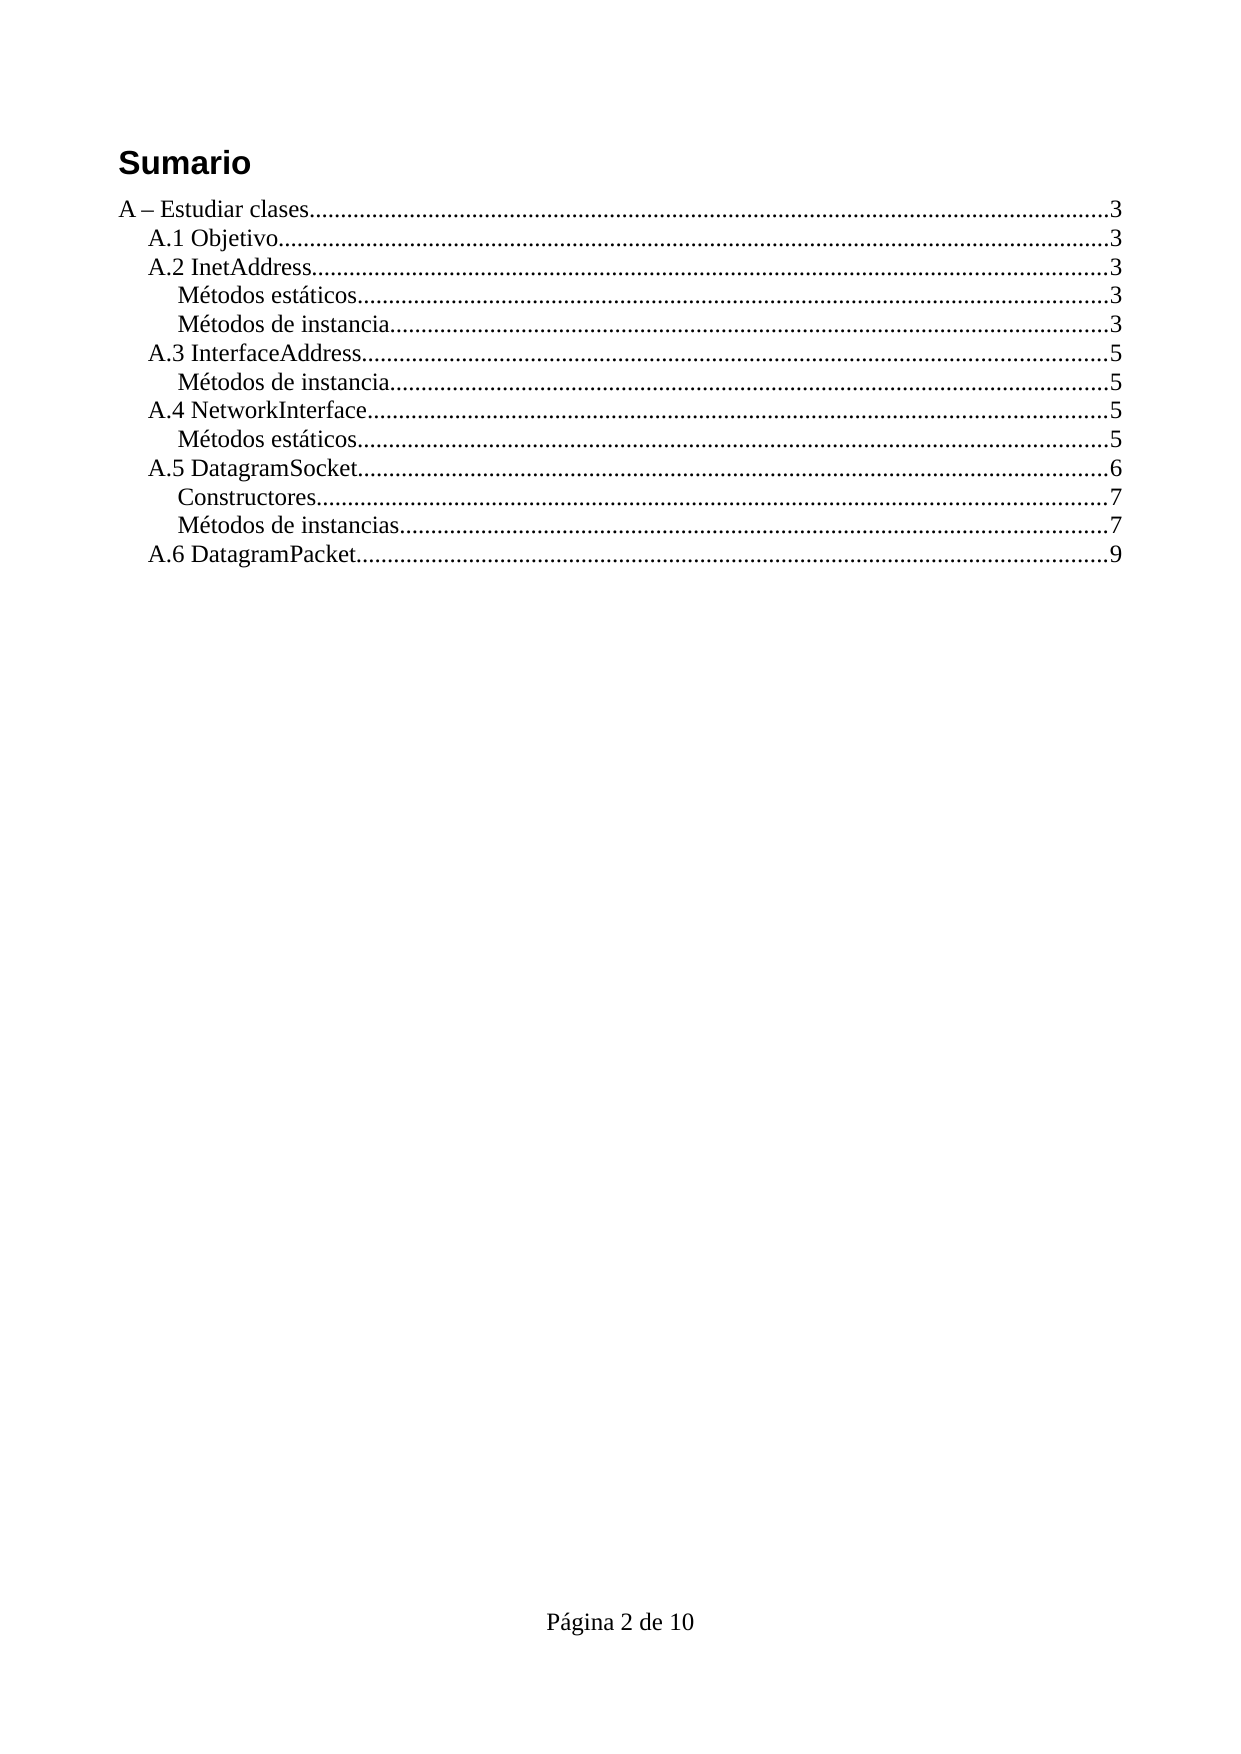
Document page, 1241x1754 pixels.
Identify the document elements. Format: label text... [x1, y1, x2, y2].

text Métodos de instancias 7 [177, 510, 1122, 539]
text Métodos de instancia 3 [177, 309, 1122, 338]
text Métodos estáticos 3 [177, 280, 1122, 309]
text A – Estudiar clases 3 [118, 194, 1122, 223]
text Constructores 7 [177, 482, 1122, 510]
text Métodos de instancia 5 [177, 367, 1122, 395]
text A.5 DatagramSocket 6 [148, 453, 1122, 482]
text A.1 Objetivo 3 [148, 223, 1122, 252]
text A.3 InterfaceAddress 5 [148, 338, 1122, 367]
text A.6 DatagramPacket 9 [148, 539, 1122, 568]
text A.4 NetworkInterface 5 [148, 395, 1122, 424]
subtitle Sumario [118, 143, 1122, 182]
text Métodos estáticos 5 [177, 424, 1122, 453]
text A.2 InetAddress 3 [148, 252, 1122, 280]
